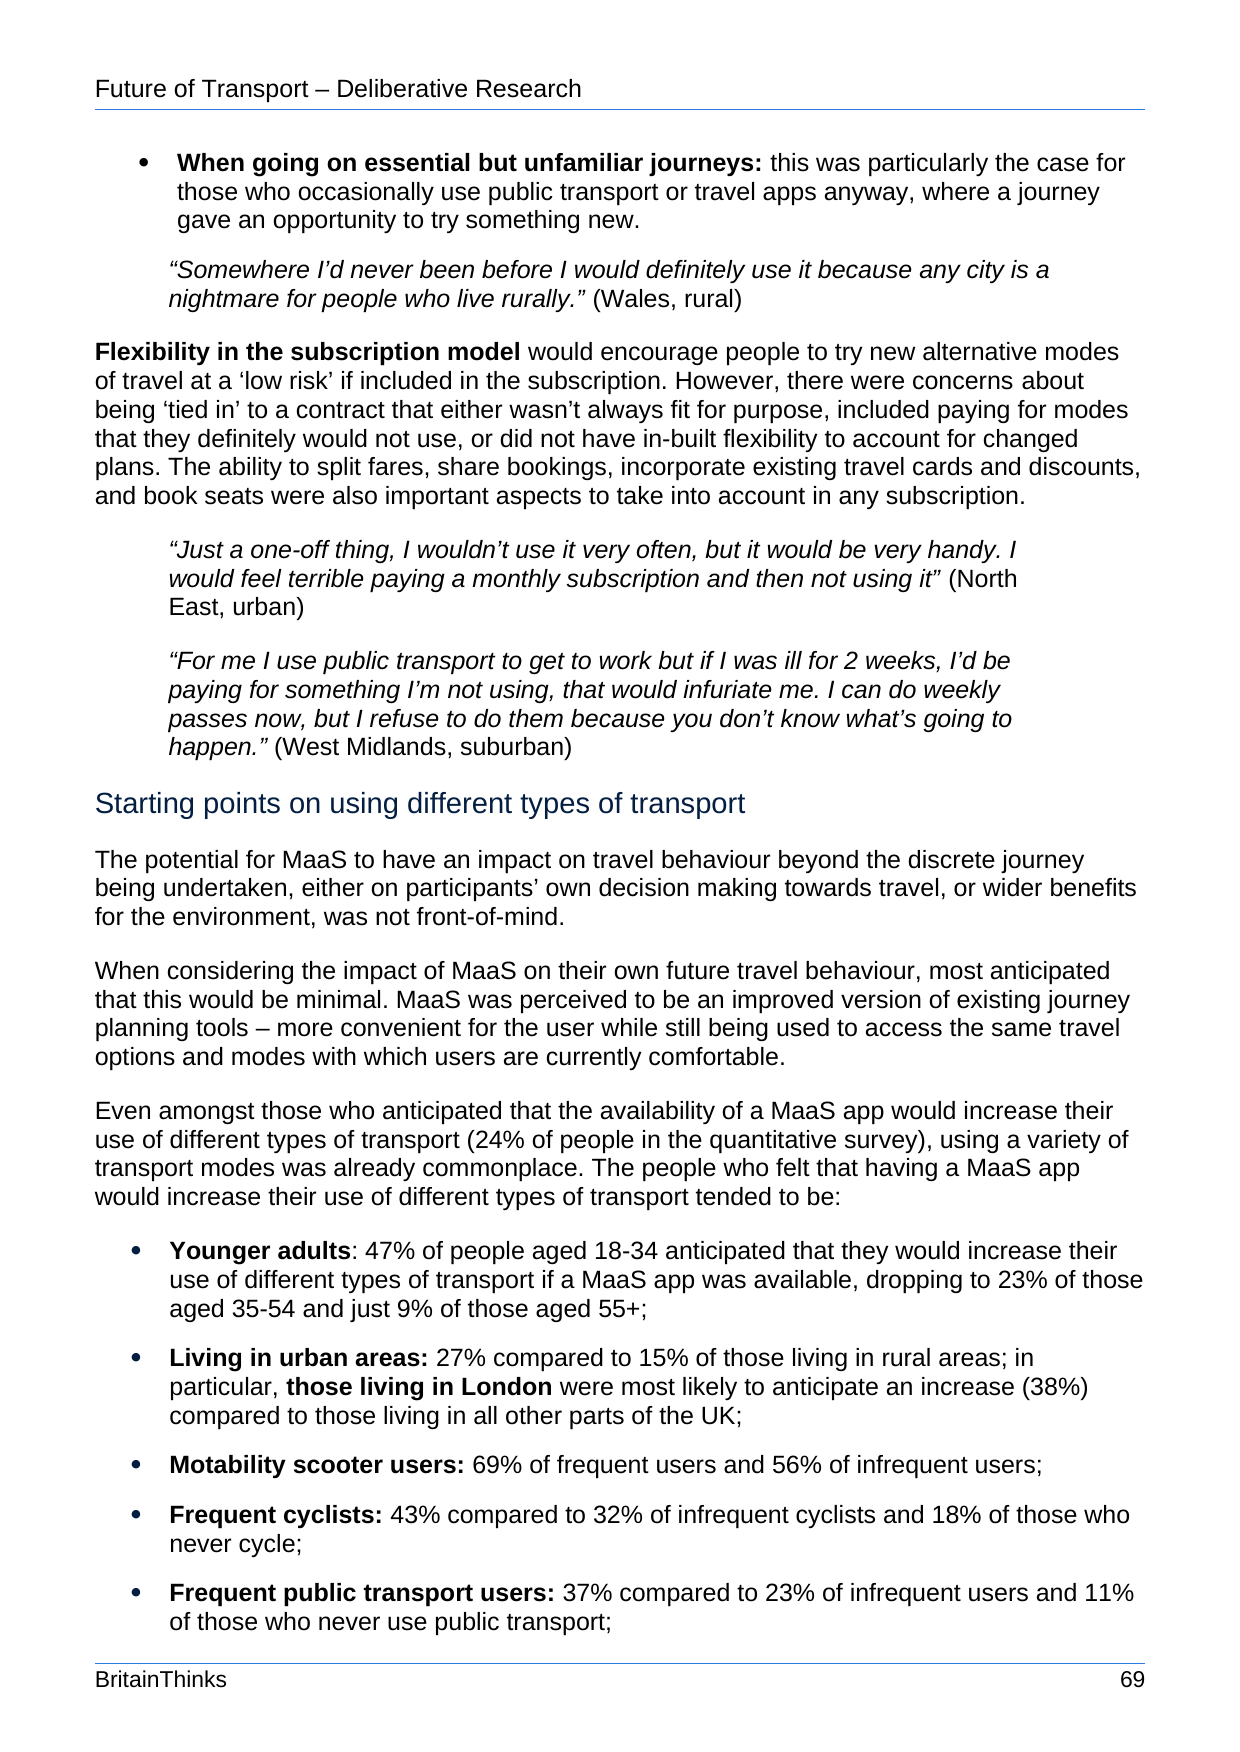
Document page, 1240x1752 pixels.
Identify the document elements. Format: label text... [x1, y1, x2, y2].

text Flexibility in the subscription model would encourage people to try new alternative modes of travel at a ‘low risk’ if included in the subscription. However, there were concerns about being ‘tied in’ to a contract that either wasn’t always fit for purpose, included paying for modes that they definitely would not use, or did not have in-built flexibility to account for changed plans. The ability to split fares, share bookings, incorporate existing travel cards and discounts, and book seats were also important aspects to take into account in any subscription. [94, 337, 1145, 510]
list When going on essential but unfamiliar journeys: this was particularly the case for those who occasionally use public transport or travel apps anyway, where a journey gave an opportunity to try something new. [139, 148, 1145, 234]
list Motability scooter users: 69% of frequent users and 56% of infrequent users; [132, 1450, 1145, 1479]
text “Just a one-off thing, I wouldn’t use it very often, but it would be very handy. I would feel terrible paying a monthly subscription and then not using it” (North East, urban) [168, 535, 1071, 621]
text “For me I use public transport to get to work but if I was ill for 2 weeks, I’d be paying for something I’m not using, that would infuriate me. I can do weekly passes now, but I refuse to do them because you don’t know what’s going to happen.” (West Midlands, suburban) [168, 646, 1071, 761]
list Frequent public transport users: 37% compared to 23% of infrequent users and 11% of those who never use public transport; [132, 1578, 1145, 1636]
text “Somewhere I’d never been before I would definitely use it because any city is a nightmare for people who live rurally.” (Wales, rural) [168, 255, 1071, 312]
text Even amongst those who anticipated that the availability of a MaaS app would increase their use of different types of transport (24% of people in the quantitative survey), using a variety of transport modes was already commonplace. The people who felt that having a MaaS app would increase their use of different types of transport tended to be: [94, 1096, 1145, 1211]
list Frequent cyclists: 43% compared to 32% of infrequent cyclists and 18% of those who never cycle; [132, 1500, 1145, 1558]
list Living in urban areas: 27% compared to 15% of those living in rural areas; in particular, those living in London were most likely to anticipate an increase (38%) compared to those living in all other parts of the UK; [132, 1343, 1145, 1429]
list Younger adults: 47% of people aged 18-34 anticipated that they would increase their use of different types of transport if a MaaS app was available, dropping to 23% of those aged 35-54 and just 9% of those aged 55+; [132, 1236, 1145, 1322]
text The potential for MaaS to have an impact on travel behaviour beyond the discrete journey being undertaken, either on participants’ own decision making towards travel, or wider benefits for the environment, was not front-of-mind. [94, 845, 1145, 931]
text When considering the impact of MaaS on their own future travel behaviour, most anticipated that this would be minimal. MaaS was perceived to be an improved version of existing journey planning tools – more convenient for the user while still being used to access the same travel options and modes with which users are currently comfortable. [94, 956, 1145, 1071]
subtitle Starting points on using different types of transport [94, 786, 1145, 820]
